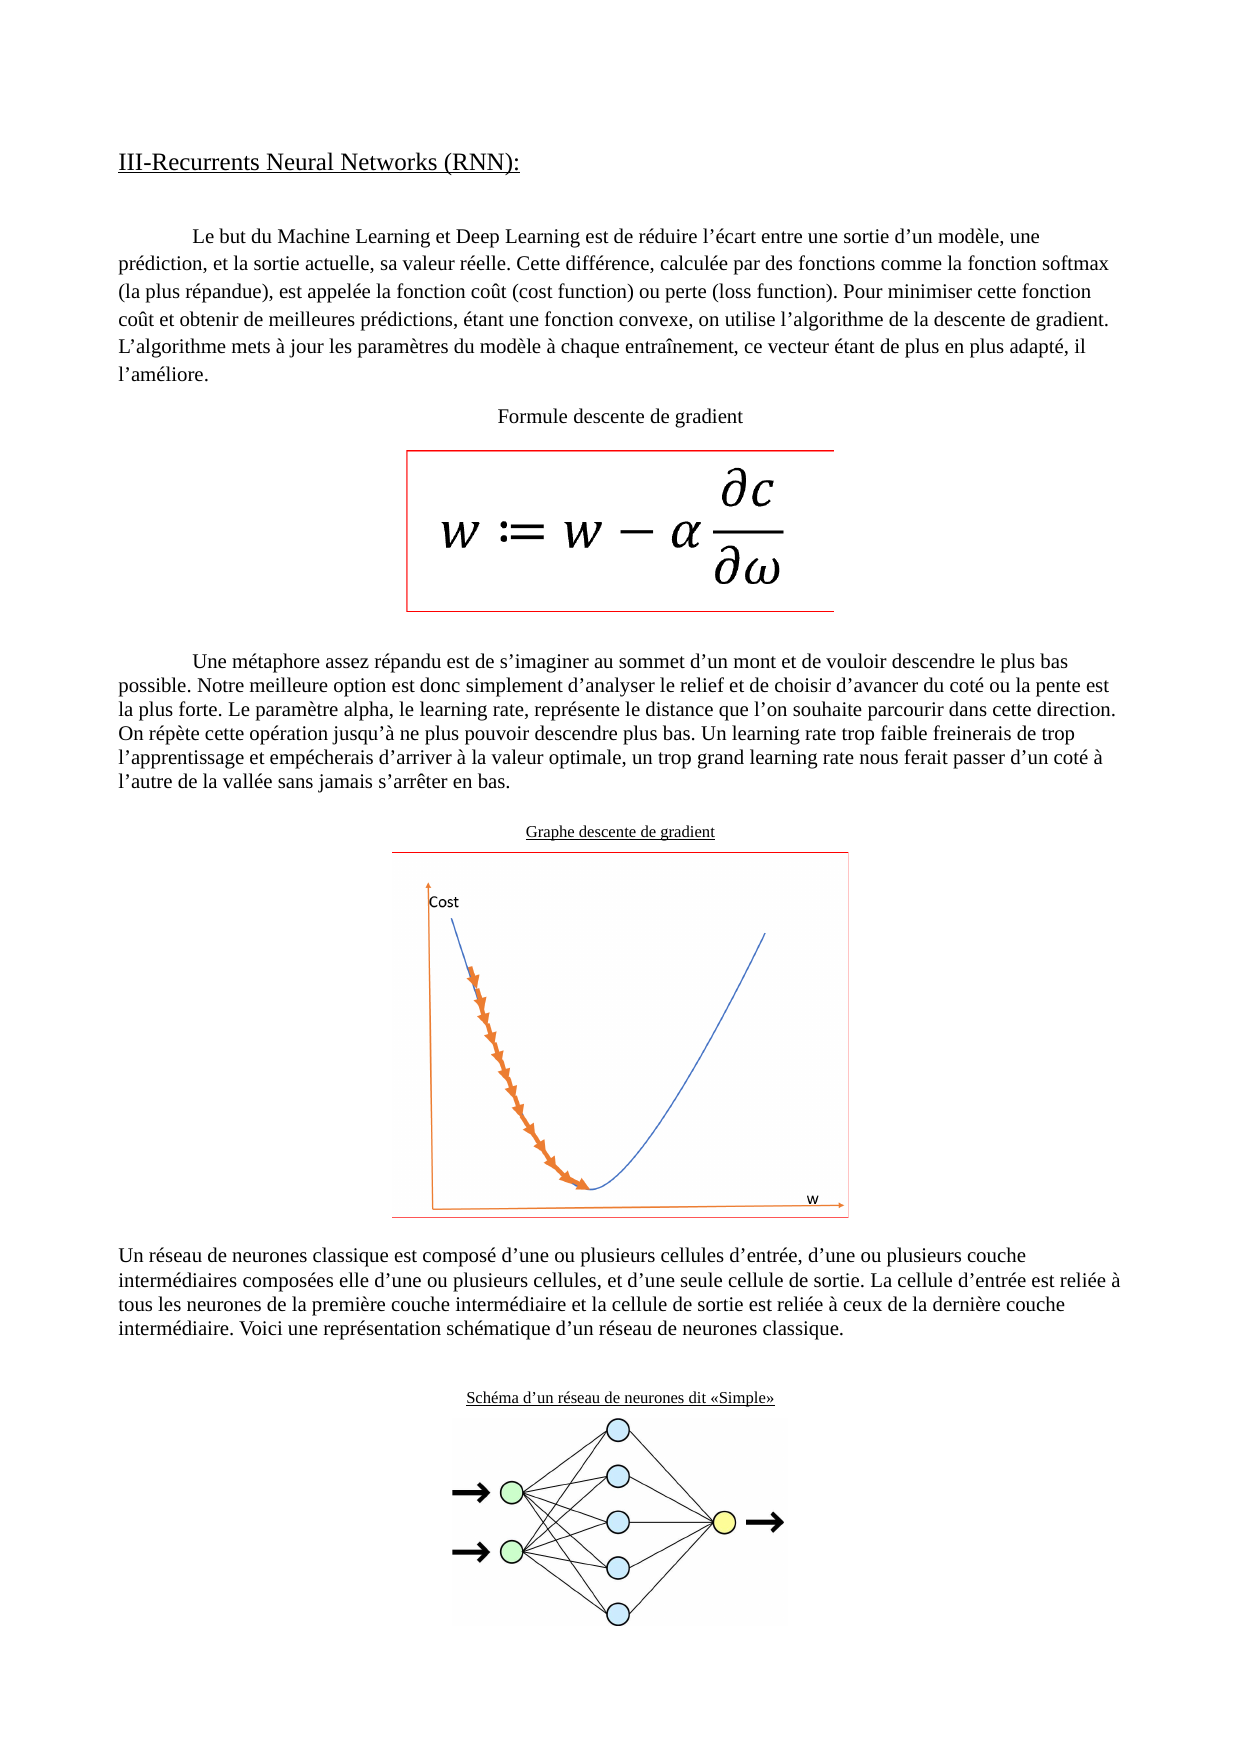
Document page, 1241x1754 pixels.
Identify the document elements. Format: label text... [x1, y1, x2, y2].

text Schéma d’un réseau de neurones dit «Simple» [118, 1388, 1122, 1407]
text III-Recurrents Neural Networks (RNN): [118, 147, 1122, 176]
picture [452, 1418, 789, 1626]
text Formule descente de gradient [118, 404, 1122, 428]
text Une métaphore assez répandu est de s’imaginer au sommet d’un mont et de vouloir descendre le plus bas possible. Notre meilleure option est donc simplement d’analyser le relief et de choisir d’avancer du coté ou la pente est la plus forte. Le paramètre alpha, le learning rate, représente le distance que l’on souhaite parcourir dans cette direction. On répète cette opération jusqu’à ne plus pouvoir descendre plus bas. Un learning rate trop faible freinerais de trop l’apprentissage et empécherais d’arriver à la valeur optimale, un trop grand learning rate nous ferait passer d’un coté à l’autre de la vallée sans jamais s’arrêter en bas. [118, 649, 1122, 793]
text Le but du Machine Learning et Deep Learning est de réduire l’écart entre une sortie d’un modèle, une prédiction, et la sortie actuelle, sa valeur réelle. Cette différence, calculée par des fonctions comme la fonction softmax (la plus répandue), est appelée la fonction coût (cost function) ou perte (loss function). Pour minimiser cette fonction coût et obtenir de meilleures prédictions, étant une fonction convexe, on utilise l’algorithme de la descente de gradient. L’algorithme mets à jour les paramètres du modèle à chaque entraînement, ce vecteur étant de plus en plus adapté, il l’améliore. [118, 224, 1122, 386]
text Graphe descente de gradient [118, 822, 1122, 841]
text Un réseau de neurones classique est composé d’une ou plusieurs cellules d’entrée, d’une ou plusieurs couche intermédiaires composées elle d’une ou plusieurs cellules, et d’une seule cellule de sortie. La cellule d’entrée est reliée à tous les neurones de la première couche intermédiaire et la cellule de sortie est reliée à ceux de la dernière couche intermédiaire. Voici une représentation schématique d’un réseau de neurones classique. [118, 1243, 1122, 1340]
picture [406, 450, 834, 612]
picture [392, 852, 849, 1218]
